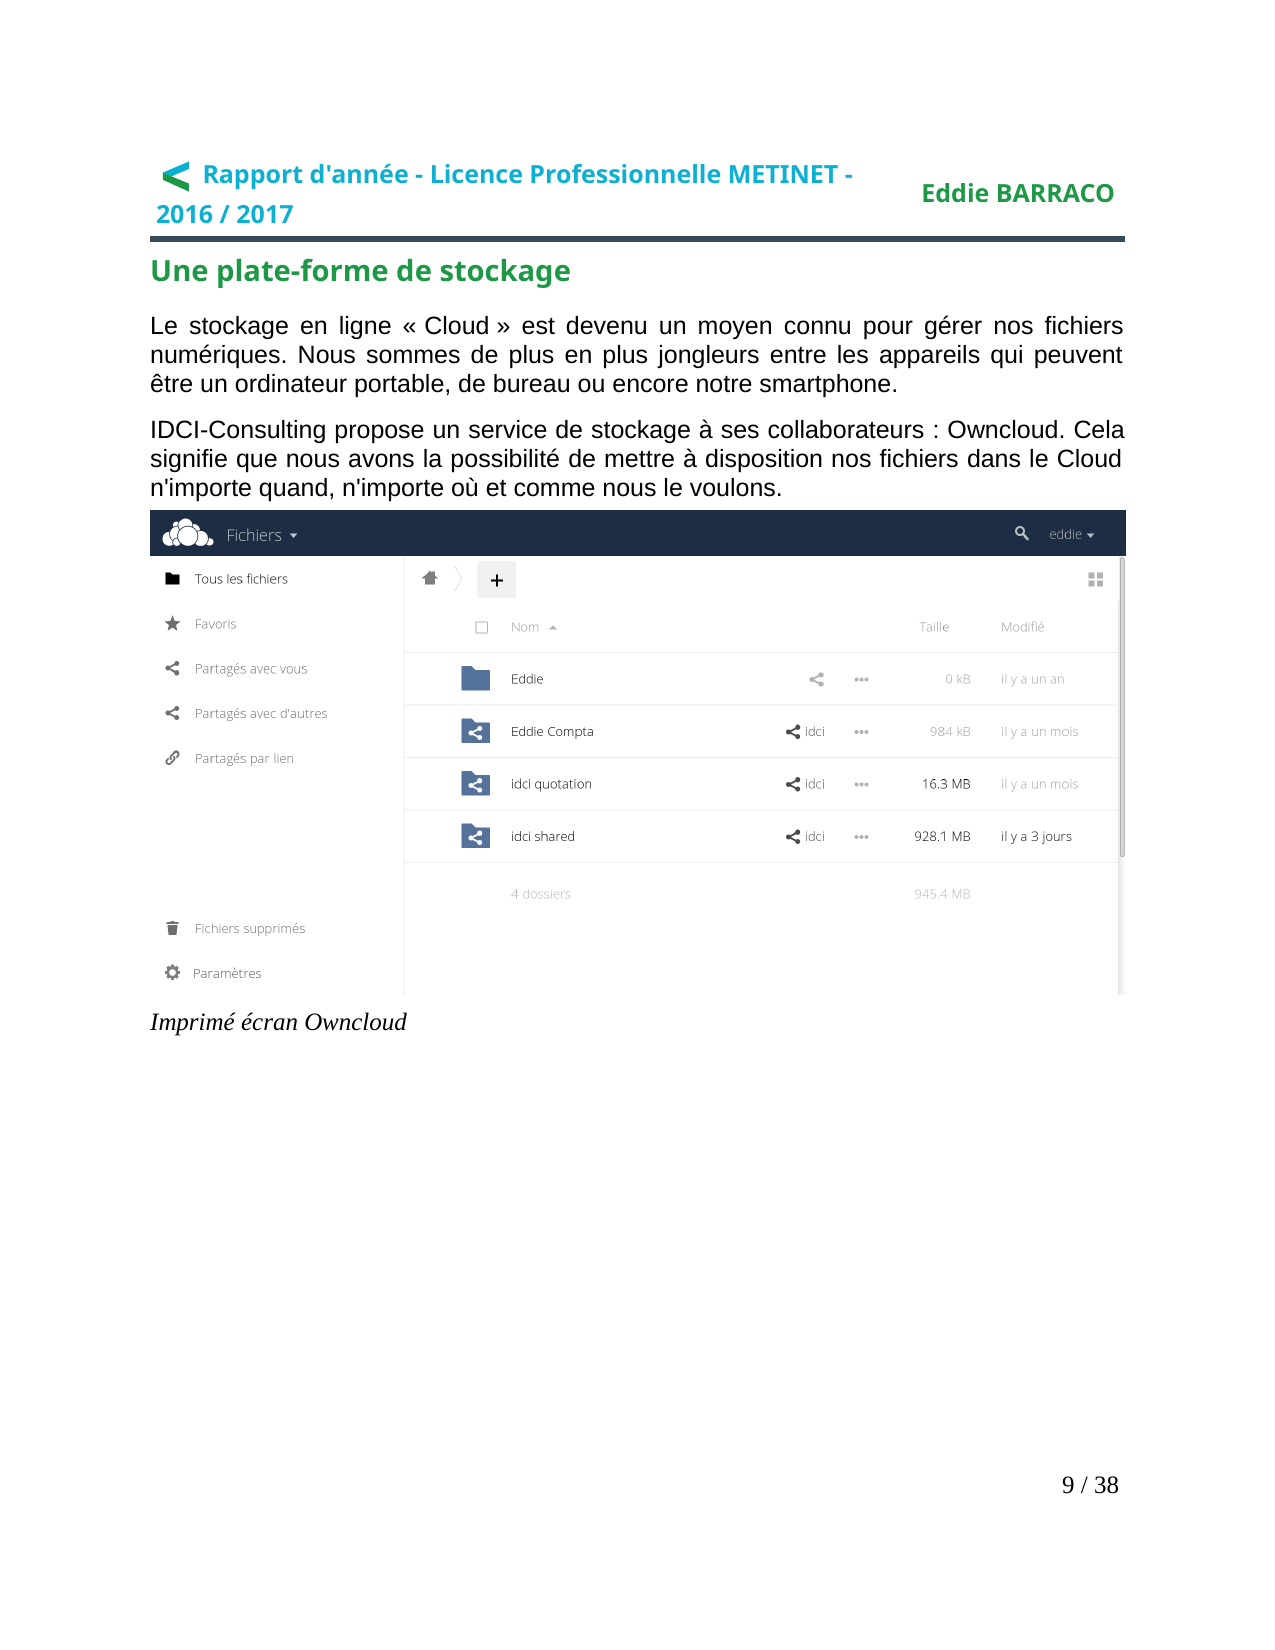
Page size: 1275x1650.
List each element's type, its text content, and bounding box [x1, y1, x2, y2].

subtitle Une plate-forme de stockage [150, 250, 1125, 290]
picture [150, 510, 1126, 995]
text Imprimé écran Owncloud [150, 1007, 1125, 1036]
text IDCI-Consulting propose un service de stockage à ses collaborateurs : Owncloud. Cela signifie que nous avons la possibilité de mettre à disposition nos fichiers dans le Cloud n'importe quand, n'importe où et comme nous le voulons. [150, 415, 1125, 502]
text Le stockage en ligne « Cloud » est devenu un moyen connu pour gérer nos fichiers numériques. Nous sommes de plus en plus jongleurs entre les appareils qui peuvent être un ordinateur portable, de bureau ou encore notre smartphone. [150, 311, 1125, 397]
